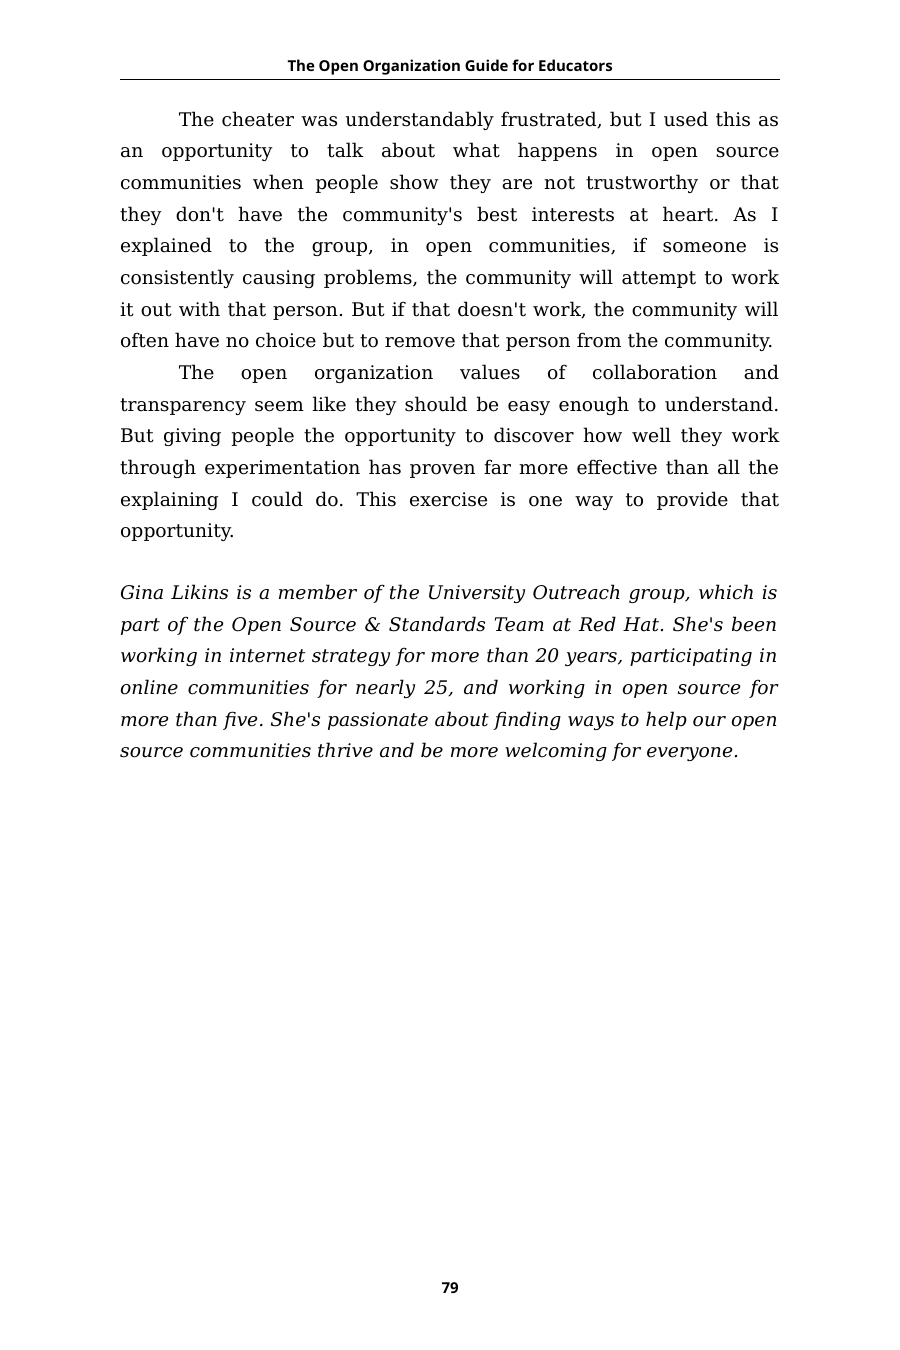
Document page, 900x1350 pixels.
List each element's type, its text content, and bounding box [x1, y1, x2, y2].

text The open organization values of collaboration and transparency seem like they should be easy enough to understand. But giving people the opportunity to discover how well they work through experimentation has proven far more effective than all the explaining I could do. This exercise is one way to provide that opportunity. [120, 362, 780, 542]
text Gina Likins is a member of the University Outreach group, which is part of the Open Source & Standards Team at Red Hat. She's been working in internet strategy for more than 20 years, participating in online communities for nearly 25, and working in open source for more than five. She's passionate about finding ways to help our open source communities thrive and be more welcoming for everyone. [120, 582, 780, 762]
text The cheater was understandably frustrated, but I used this as an opportunity to talk about what happens in open source communities when people show they are not trustworthy or that they don't have the community's best interests at heart. As I explained to the group, in open communities, if someone is consistently causing problems, the community will attempt to work it out with that person. But if that doesn't work, the community will often have no choice but to remove that person from the community. [120, 109, 780, 352]
